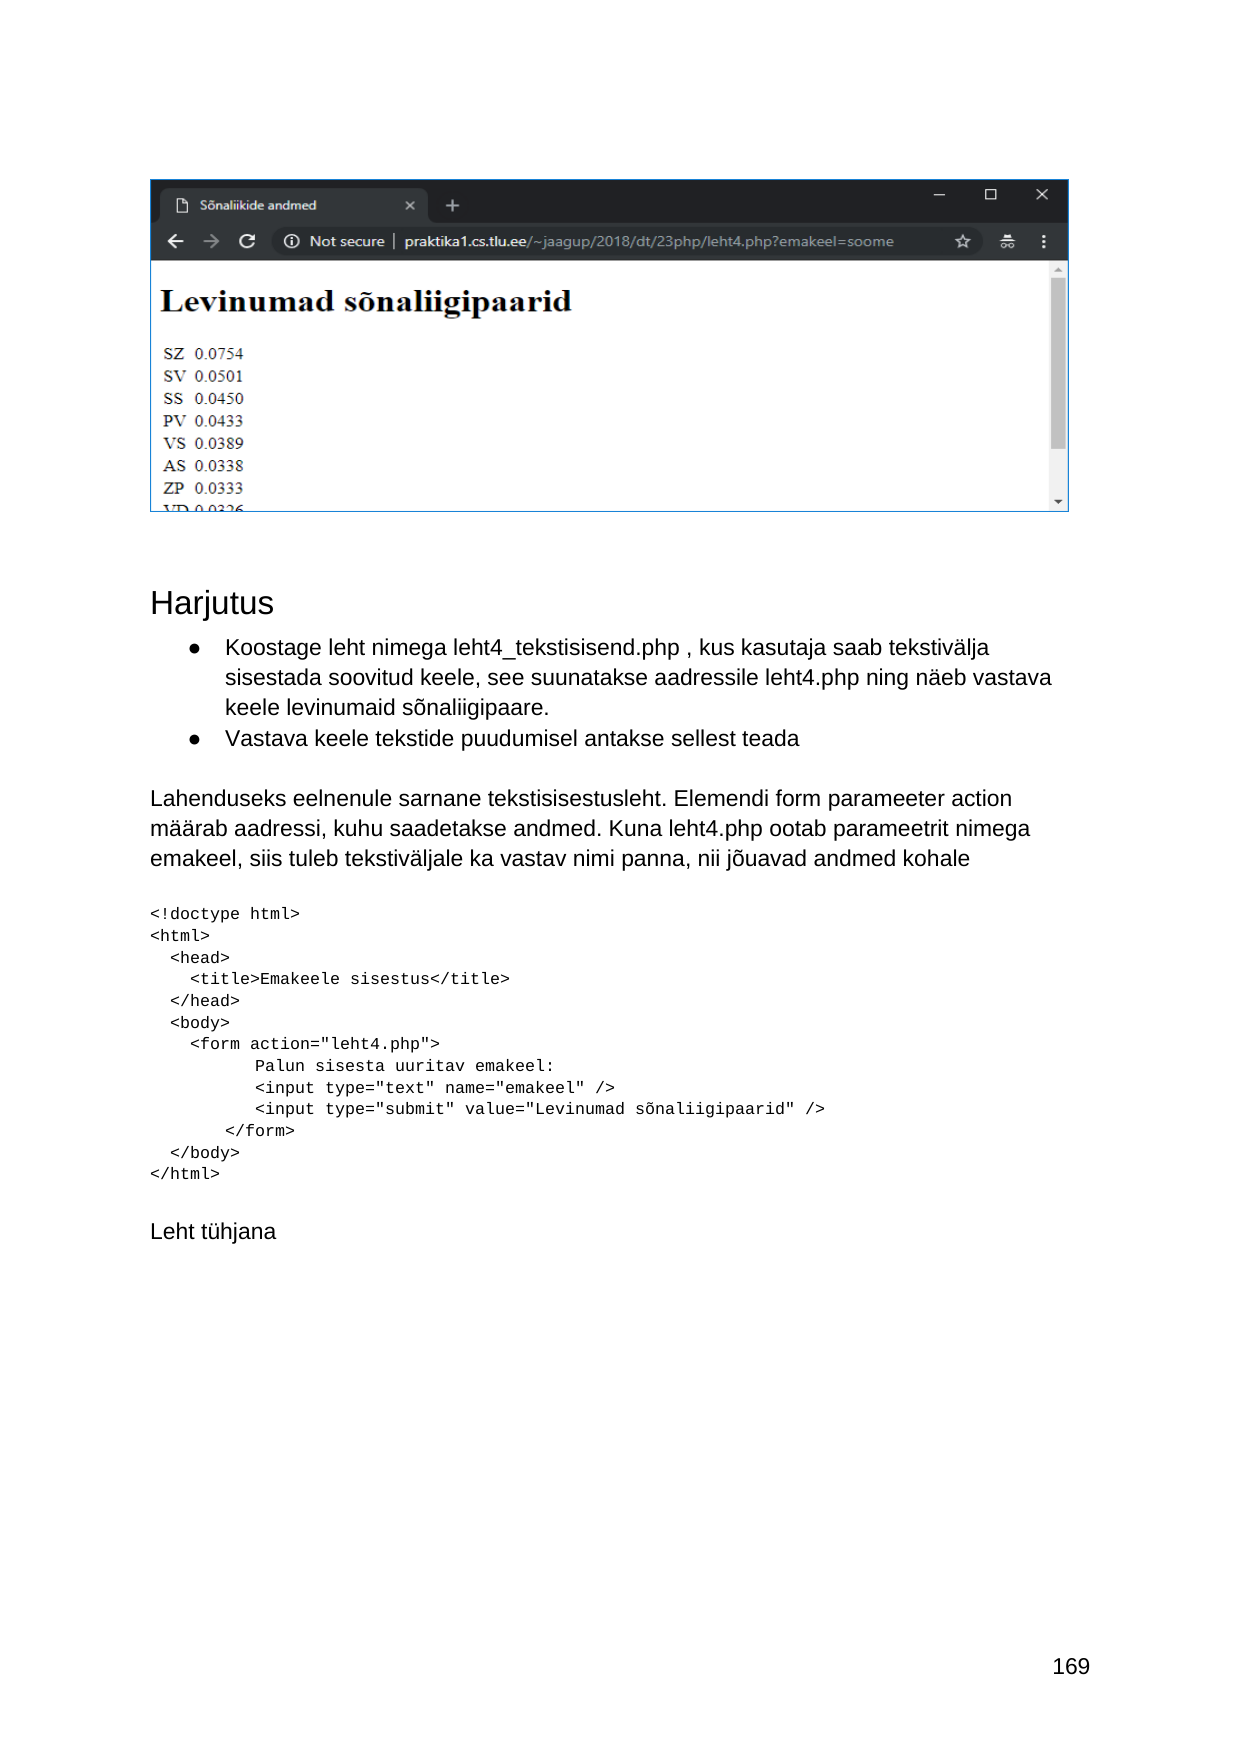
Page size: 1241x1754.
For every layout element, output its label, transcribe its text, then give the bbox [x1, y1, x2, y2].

text </form> [150, 1122, 1090, 1141]
text <input type="text" name="emakeel" /> [150, 1079, 1090, 1098]
text Leht tühjana [150, 1218, 1090, 1244]
text <form action="leht4.php"> [150, 1036, 1090, 1055]
list Vastava keele tekstide puudumisel antakse sellest teada [187, 724, 1090, 751]
text <body> [150, 1014, 1090, 1033]
text </head> [150, 992, 1090, 1011]
text <input type="submit" value="Levinumad sõnaliigipaarid" /> [150, 1101, 1090, 1120]
text <title>Emakeele sisestus</title> [150, 971, 1090, 990]
text </body> [150, 1144, 1090, 1163]
text <html> [150, 927, 1090, 946]
subtitle Harjutus [150, 583, 1090, 621]
text Palun sisesta uuritav emakeel: [150, 1057, 1090, 1076]
text </html> [150, 1166, 1090, 1185]
text <!doctype html> [150, 906, 1090, 925]
picture [150, 179, 1069, 512]
list Koostage leht nimega leht4_tekstisisend.php , kus kasutaja saab tekstivälja sisestada soovitud keele, see suunatakse aadressile leht4.php ning näeb vastava keele levinumaid sõnaliigipaare. [187, 634, 1090, 721]
text Lahenduseks eelnenule sarnane tekstisisestusleht. Elemendi form parameeter action määrab aadressi, kuhu saadetakse andmed. Kuna leht4.php ootab parameetrit nimega emakeel, siis tuleb tekstiväljale ka vastav nimi panna, nii jõuavad andmed kohale [150, 785, 1090, 872]
text <head> [150, 949, 1090, 968]
